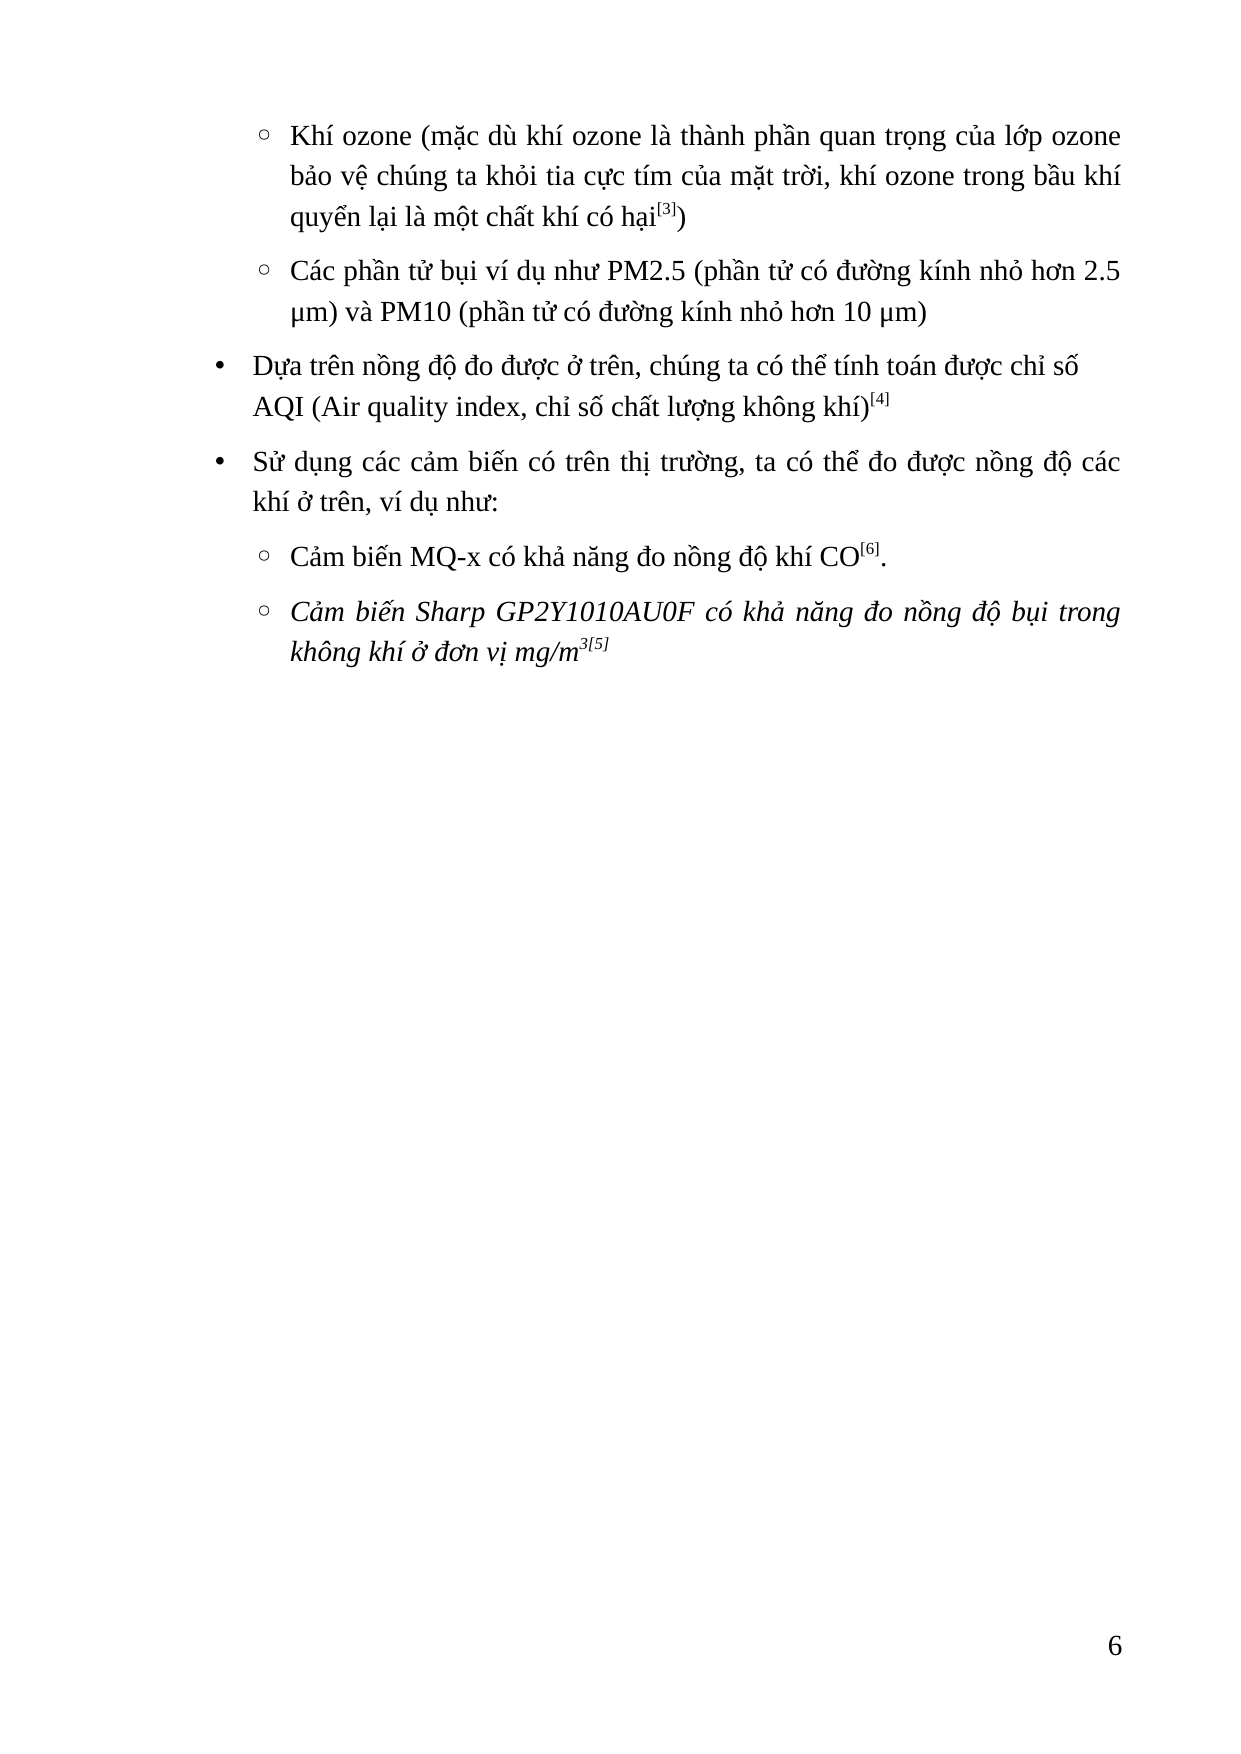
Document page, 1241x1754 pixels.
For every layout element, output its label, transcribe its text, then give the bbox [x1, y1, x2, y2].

list Khí ozone (mặc dù khí ozone là thành phần quan trọng của lớp ozone bảo vệ chúng ta khỏi tia cực tím của mặt trời, khí ozone trong bầu khí quyển lại là một chất khí có hại[3]) [252, 118, 1122, 232]
list Sử dụng các cảm biến có trên thị trường, ta có thể đo được nồng độ các khí ở trên, ví dụ như: [215, 444, 1122, 517]
list Các phần tử bụi ví dụ như PM2.5 (phần tử có đường kính nhỏ hơn 2.5 μm) và PM10 (phần tử có đường kính nhỏ hơn 10 μm) [252, 253, 1122, 327]
list Dựa trên nồng độ đo được ở trên, chúng ta có thể tính toán được chỉ số AQI (Air quality index, chỉ số chất lượng không khí)[4] [215, 348, 1122, 422]
list Cảm biến MQ-x có khả năng đo nồng độ khí CO[6]. [252, 539, 1122, 572]
list Cảm biến Sharp GP2Y1010AU0F có khả năng đo nồng độ bụi trong không khí ở đơn vị mg/m3[5] [252, 594, 1122, 667]
